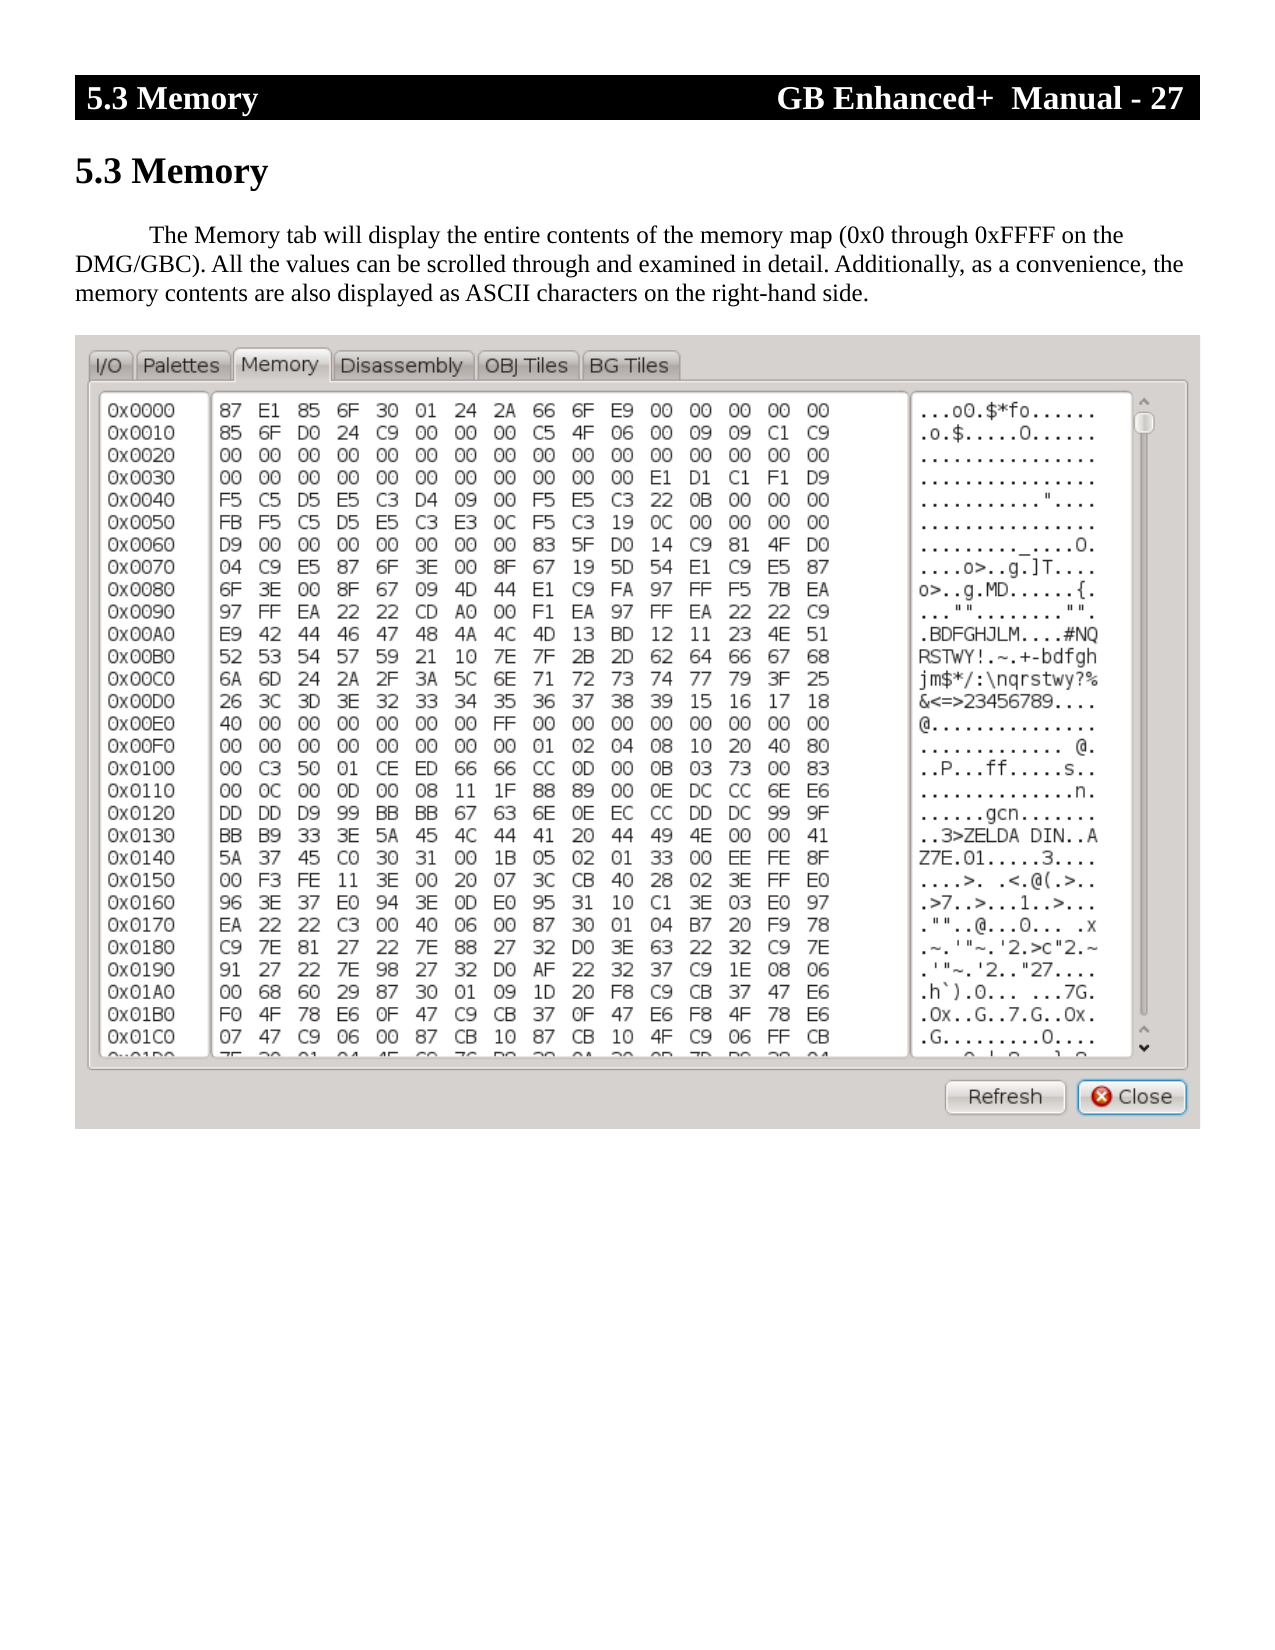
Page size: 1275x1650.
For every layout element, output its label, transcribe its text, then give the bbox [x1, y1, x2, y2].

picture [75, 335, 1200, 1129]
text The Memory tab will display the entire contents of the memory map (0x0 through 0xFFFF on the DMG/GBC). All the values can be scrolled through and examined in detail. Additionally, as a convenience, the memory contents are also displayed as ASCII characters on the right-hand side. [75, 220, 1200, 306]
text 5.3 Memory GB Enhanced+ Manual - 27 [75, 75, 1200, 119]
text 5.3 Memory [75, 148, 1200, 191]
